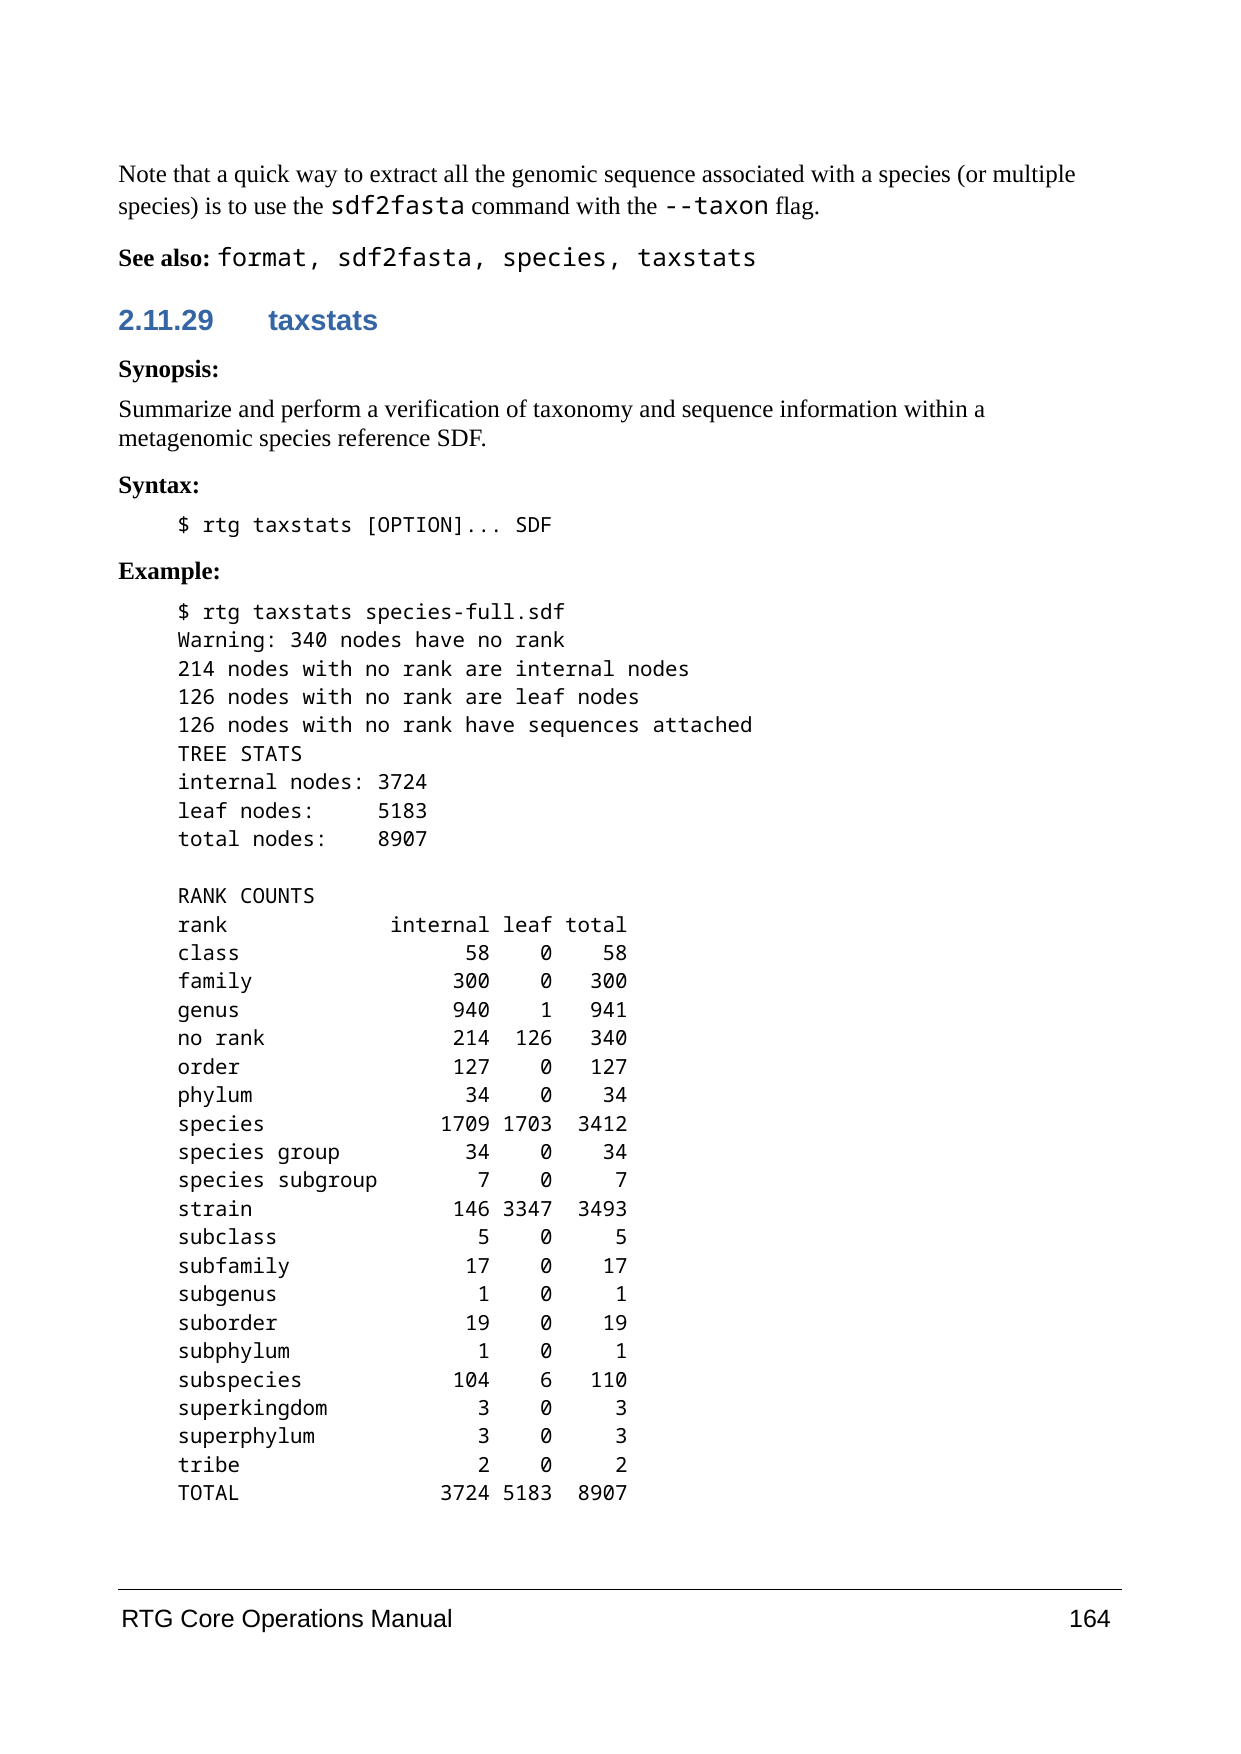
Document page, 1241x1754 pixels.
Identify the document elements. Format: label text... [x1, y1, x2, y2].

text suborder 19 0 19 [177, 1308, 1122, 1336]
text leaf nodes: 5183 [177, 796, 1122, 824]
text $ rtg taxstats [OPTION]... SDF [177, 510, 1122, 539]
text superkingdom 3 0 3 [177, 1393, 1122, 1422]
text TREE STATS [177, 739, 1122, 767]
text strain 146 3347 3493 [177, 1194, 1122, 1222]
text TOTAL 3724 5183 8907 [177, 1478, 1122, 1507]
text no rank 214 126 340 [177, 1023, 1122, 1052]
text phylum 34 0 34 [177, 1080, 1122, 1109]
text subgenus 1 0 1 [177, 1279, 1122, 1308]
subtitle taxstats [118, 303, 1122, 336]
text total nodes: 8907 [177, 824, 1122, 853]
text superphylum 3 0 3 [177, 1422, 1122, 1450]
text Summarize and perform a verification of taxonomy and sequence information within a metagenomic species reference SDF. [118, 394, 1122, 452]
text subfamily 17 0 17 [177, 1251, 1122, 1279]
text Warning: 340 nodes have no rank [177, 625, 1122, 654]
text internal nodes: 3724 [177, 767, 1122, 796]
text See also: format, sdf2fasta, species, taxstats [118, 239, 1122, 273]
text tribe 2 0 2 [177, 1450, 1122, 1478]
text RANK COUNTS [177, 881, 1122, 910]
text rank internal leaf total [177, 910, 1122, 938]
text Note that a quick way to extract all the genomic sequence associated with a species (or multiple species) is to use the sdf2fasta command with the --taxon flag. [118, 159, 1122, 221]
text 214 nodes with no rank are internal nodes [177, 654, 1122, 682]
subtitle Example: [118, 556, 1122, 585]
text family 300 0 300 [177, 967, 1122, 995]
text subphylum 1 0 1 [177, 1336, 1122, 1365]
text species group 34 0 34 [177, 1137, 1122, 1166]
text class 58 0 58 [177, 938, 1122, 967]
subtitle Synopsis: [118, 354, 1122, 383]
text $ rtg taxstats species-full.sdf [177, 597, 1122, 625]
text genus 940 1 941 [177, 995, 1122, 1023]
text 126 nodes with no rank have sequences attached [177, 711, 1122, 739]
text subspecies 104 6 110 [177, 1365, 1122, 1393]
text subclass 5 0 5 [177, 1222, 1122, 1251]
text order 127 0 127 [177, 1052, 1122, 1080]
text species 1709 1703 3412 [177, 1109, 1122, 1137]
text species subgroup 7 0 7 [177, 1166, 1122, 1194]
text 126 nodes with no rank are leaf nodes [177, 682, 1122, 711]
subtitle Syntax: [118, 470, 1122, 498]
